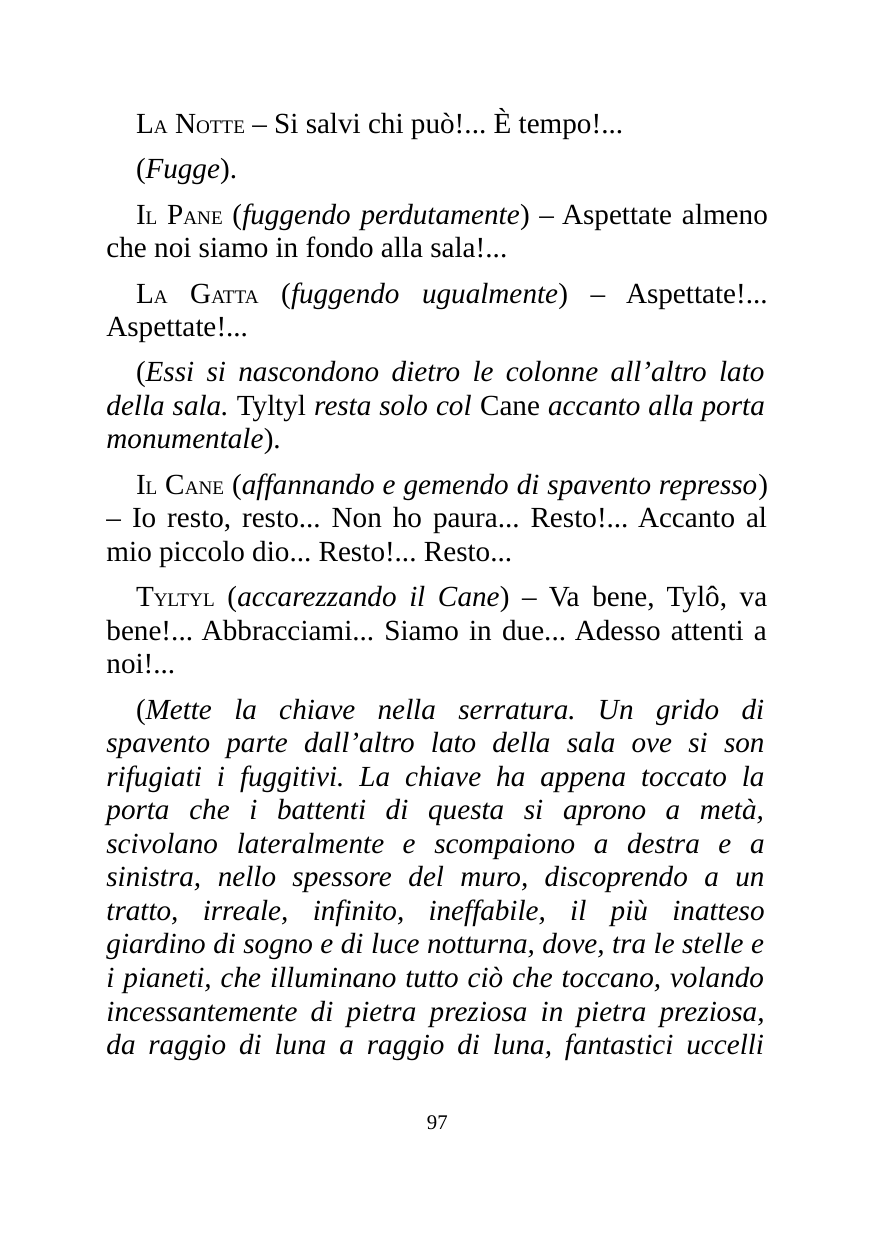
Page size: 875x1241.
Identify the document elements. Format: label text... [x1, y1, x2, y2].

text (Mette la chiave nella serratura. Un grido di spavento parte dall’altro lato della sala ove si son rifugiati i fuggitivi. La chiave ha appena toccato la porta che i battenti di questa si aprono a metà, scivolano lateralmente e scompaiono a destra e a sinistra, nello spessore del muro, discoprendo a un tratto, irreale, infinito, ineffabile, il più inatteso giardino di sogno e di luce notturna, dove, tra le stelle e i pianeti, che illuminano tutto ciò che toccano, volando incessantemente di pietra preziosa in pietra preziosa, da raggio di luna a raggio di luna, fantastici uccelli [106, 692, 768, 1061]
text (Essi si nascondono dietro le colonne all’altro lato della sala. Tyltyl resta solo col Cane accanto alla porta monumentale). [106, 354, 768, 455]
text La Gatta (fuggendo ugualmente) – Aspettate!... Aspettate!... [106, 276, 768, 343]
text Il Pane (fuggendo perdutamente) – Aspettate almeno che noi siamo in fondo alla sala!... [106, 197, 768, 264]
text La Notte – Si salvi chi può!... È tempo!... [106, 106, 768, 140]
text (Fugge). [106, 152, 768, 185]
text Il Cane (affannando e gemendo di spavento represso) – Io resto, resto... Non ho paura... Resto!... Accanto al mio piccolo dio... Resto!... Resto... [106, 467, 768, 568]
text Tyltyl (accarezzando il Cane) – Va bene, Tylô, va bene!... Abbracciami... Siamo in due... Adesso attenti a noi!... [106, 579, 768, 680]
